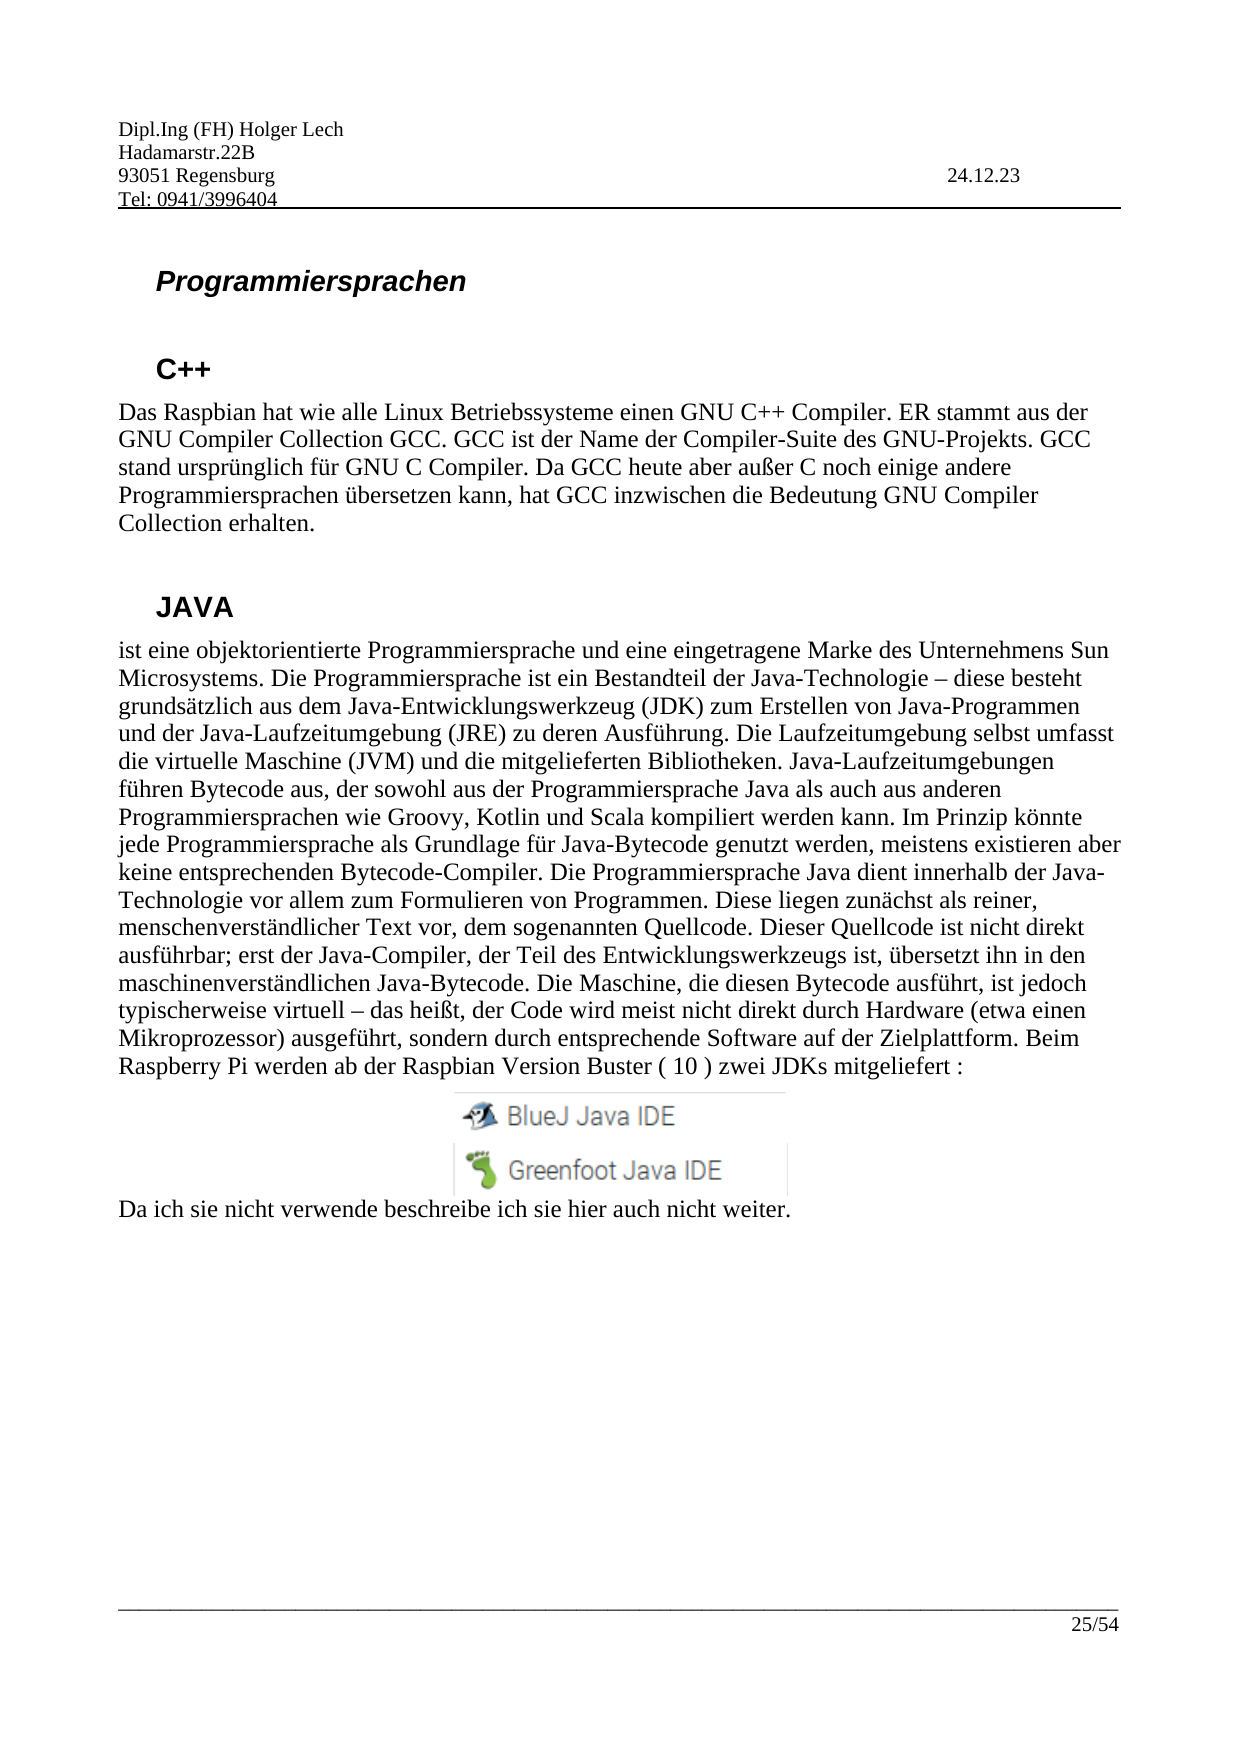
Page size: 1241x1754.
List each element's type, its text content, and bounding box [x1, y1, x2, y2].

text Da ich sie nicht verwende beschreibe ich sie hier auch nicht weiter. [118, 1092, 1122, 1223]
subtitle Programmiersprachen [118, 265, 1122, 298]
text Das Raspbian hat wie alle Linux Betriebssysteme einen GNU C++ Compiler. ER stammt aus der GNU Compiler Collection GCC. GCC ist der Name der Compiler-Suite des GNU-Projekts. GCC stand ursprünglich für GNU C Compiler. Da GCC heute aber außer C noch einige andere Programmiersprachen übersetzen kann, hat GCC inzwischen die Bedeutung GNU Compiler Collection erhalten. [118, 398, 1122, 536]
subtitle C++ [118, 352, 1122, 385]
picture [452, 1143, 788, 1196]
text ist eine objektorientierte Programmiersprache und eine eingetragene Marke des Unternehmens Sun Microsystems. Die Programmiersprache ist ein Bestandteil der Java-Technologie – diese besteht grundsätzlich aus dem Java-Entwicklungswerkzeug (JDK) zum Erstellen von Java-Programmen und der Java-Laufzeitumgebung (JRE) zu deren Ausführung. Die Laufzeitumgebung selbst umfasst die virtuelle Maschine (JVM) und die mitgelieferten Bibliotheken. Java-Laufzeitumgebungen führen Bytecode aus, der sowohl aus der Programmiersprache Java als auch aus anderen Programmiersprachen wie Groovy, Kotlin und Scala kompiliert werden kann. Im Prinzip könnte jede Programmiersprache als Grundlage für Java-Bytecode genutzt werden, meistens existieren aber keine entsprechenden Bytecode-Compiler. Die Programmiersprache Java dient innerhalb der Java-Technologie vor allem zum Formulieren von Programmen. Diese liegen zunächst als reiner, menschenverständlicher Text vor, dem sogenannten Quellcode. Dieser Quellcode ist nicht direkt ausführbar; erst der Java-Compiler, der Teil des Entwicklungswerkzeugs ist, übersetzt ihn in den maschinenverständlichen Java-Bytecode. Die Maschine, die diesen Bytecode ausführt, ist jedoch typischerweise virtuell – das heißt, der Code wird meist nicht direkt durch Hardware (etwa einen Mikroprozessor) ausgeführt, sondern durch entsprechende Software auf der Zielplattform. Beim Raspberry Pi werden ab der Raspbian Version Buster ( 10 ) zwei JDKs mitgeliefert : [118, 636, 1122, 1080]
picture [454, 1092, 786, 1140]
subtitle JAVA [118, 591, 1122, 624]
